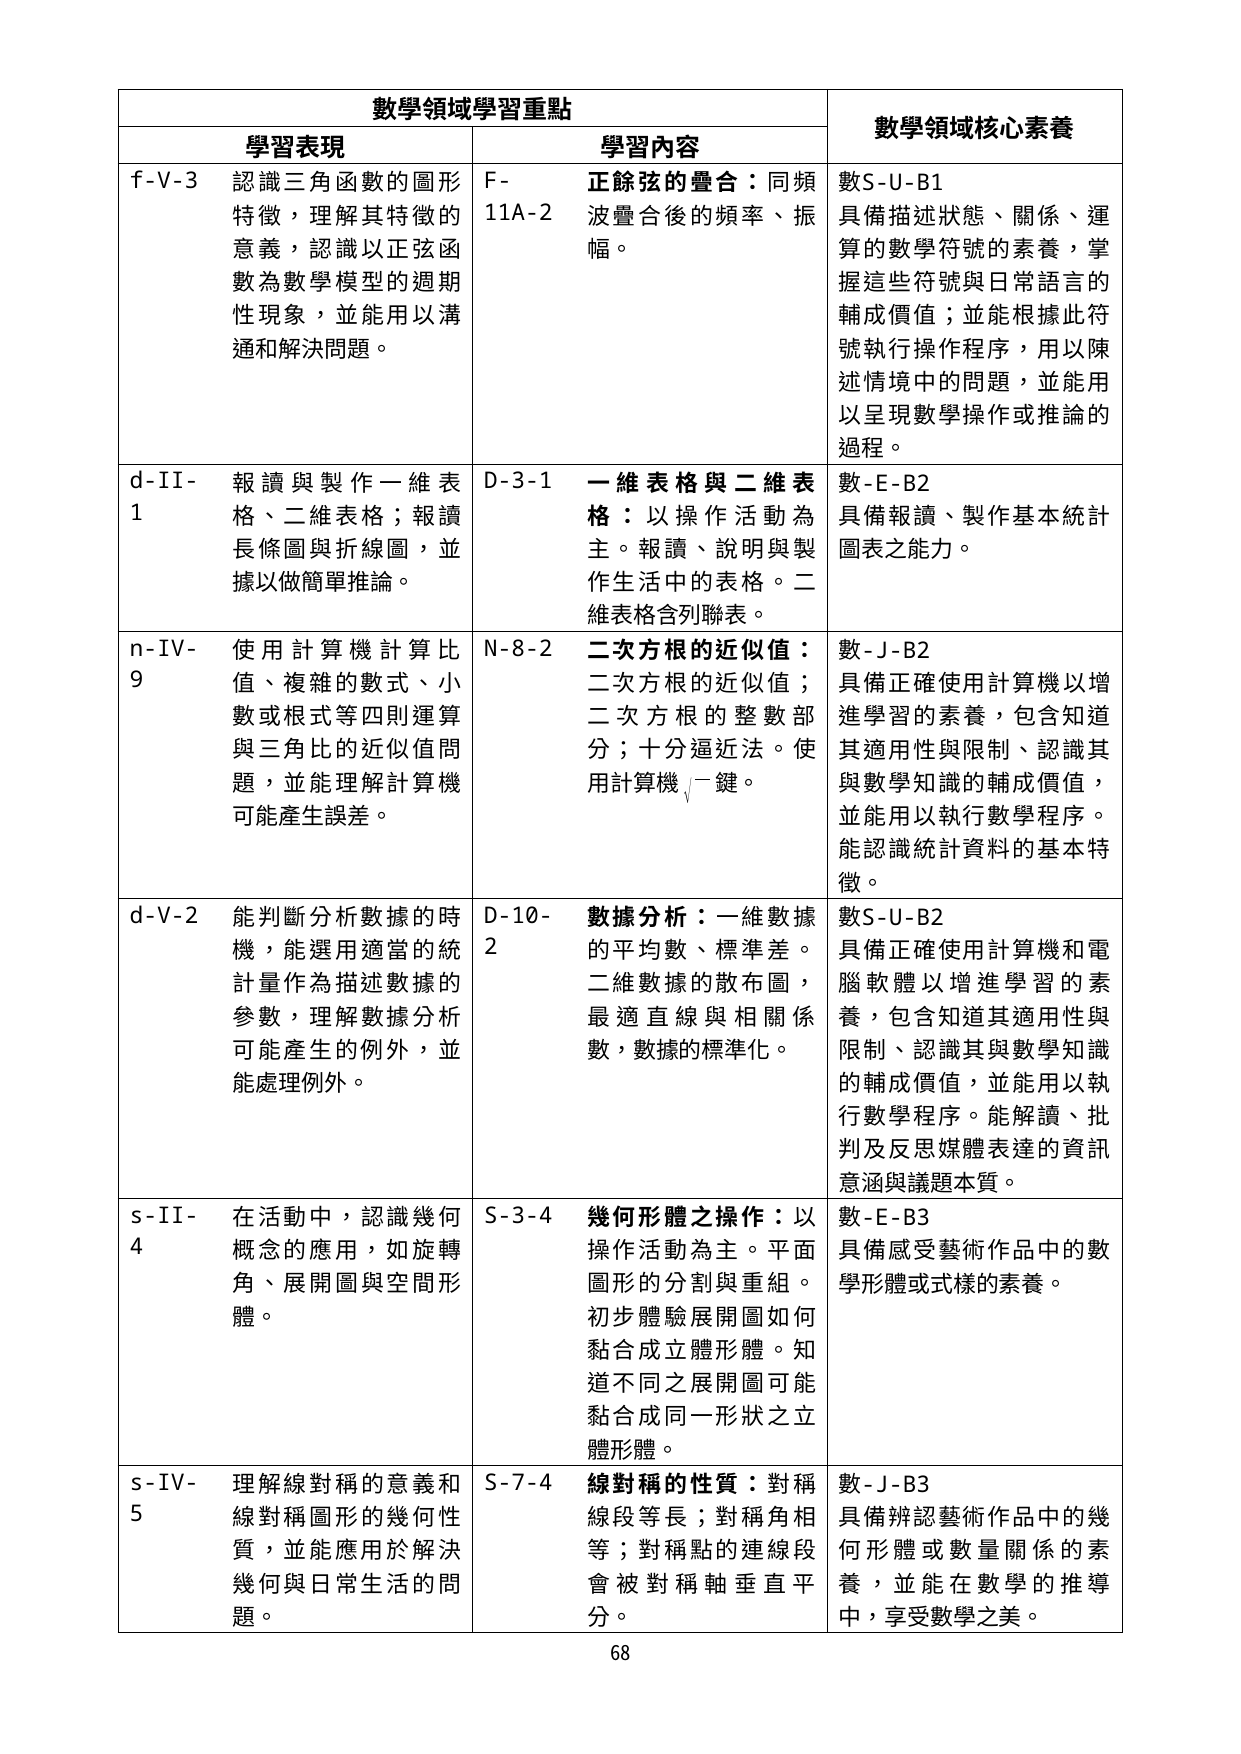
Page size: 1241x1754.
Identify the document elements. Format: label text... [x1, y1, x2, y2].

table_cell 數-E-B3 具備感受藝術作品中的數學形體或式樣的素養。 [828, 1199, 1122, 1465]
table_cell 數-J-B3 具備辨認藝術作品中的幾何形體或數量關係的素養，並能在數學的推導中，享受數學之美。 [828, 1466, 1122, 1632]
table_cell 能判斷分析數據的時機，能選用適當的統計量作為描述數據的參數，理解數據分析可能產生的例外，並能處理例外。 [221, 899, 472, 1198]
table_cell N-8-2 [473, 632, 576, 898]
table_cell 報讀與製作一維表格、二維表格；報讀長條圖與折線圖，並據以做簡單推論。 [221, 465, 472, 631]
table_cell 使用計算機計算比值、複雜的數式、小數或根式等四則運算與三角比的近似值問題，並能理解計算機可能產生誤差。 [221, 632, 472, 898]
table_cell s-II-4 [119, 1199, 221, 1465]
table_cell D-3-1 [473, 465, 576, 631]
table_cell 數S-U-B1 具備描述狀態、關係、運算的數學符號的素養，掌握這些符號與日常語言的輔成價值；並能根據此符號執行操作程序，用以陳述情境中的問題，並能用以呈現數學操作或推論的過程。 [828, 164, 1122, 463]
table_cell 數據分析：一維數據的平均數、標準差。二維數據的散布圖，最適直線與相關係數，數據的標準化。 [576, 899, 827, 1198]
table_cell 理解線對稱的意義和線對稱圖形的幾何性質，並能應用於解決幾何與日常生活的問題。 [221, 1466, 472, 1632]
table_cell 二次方根的近似值：二次方根的近似值；二次方根的整數部分；十分逼近法。使用計算機鍵。 [576, 632, 827, 898]
table_cell S-7-4 [473, 1466, 576, 1632]
table_cell 數S-U-B2 具備正確使用計算機和電腦軟體以增進學習的素養，包含知道其適用性與限制、認識其與數學知識的輔成價值，並能用以執行數學程序。能解讀、批判及反思媒體表達的資訊意涵與議題本質。 [828, 899, 1122, 1198]
table_cell d-II-1 [119, 465, 221, 631]
table_header 數學領域核心素養 [828, 90, 1122, 163]
table_cell F-11A-2 [473, 164, 576, 463]
table_cell n-IV-9 [119, 632, 221, 898]
table_cell 數-E-B2 具備報讀、製作基本統計圖表之能力。 [828, 465, 1122, 631]
table_header 數學領域學習重點 [119, 90, 827, 126]
table_cell s-IV-5 [119, 1466, 221, 1632]
table_cell D-10-2 [473, 899, 576, 1198]
table_cell f-V-3 [119, 164, 221, 463]
table_cell 學習內容 [473, 127, 827, 163]
table_cell 認識三角函數的圖形特徵，理解其特徵的意義，認識以正弦函數為數學模型的週期性現象，並能用以溝通和解決問題。 [221, 164, 472, 463]
table_cell 幾何形體之操作：以操作活動為主。平面圖形的分割與重組。初步體驗展開圖如何黏合成立體形體。知道不同之展開圖可能黏合成同一形狀之立體形體。 [576, 1199, 827, 1465]
table_cell 在活動中，認識幾何概念的應用，如旋轉角、展開圖與空間形體。 [221, 1199, 472, 1465]
table_cell d-V-2 [119, 899, 221, 1198]
table_cell S-3-4 [473, 1199, 576, 1465]
table_cell 正餘弦的疊合：同頻波疊合後的頻率、振幅。 [576, 164, 827, 463]
table_cell 數-J-B2 具備正確使用計算機以增進學習的素養，包含知道其適用性與限制、認識其與數學知識的輔成價值，並能用以執行數學程序。能認識統計資料的基本特徵。 [828, 632, 1122, 898]
table_cell 線對稱的性質：對稱線段等長；對稱角相等；對稱點的連線段會被對稱軸垂直平分。 [576, 1466, 827, 1632]
table_cell 學習表現 [119, 127, 472, 163]
table_cell 一維表格與二維表格：以操作活動為主。報讀、說明與製作生活中的表格。二維表格含列聯表。 [576, 465, 827, 631]
